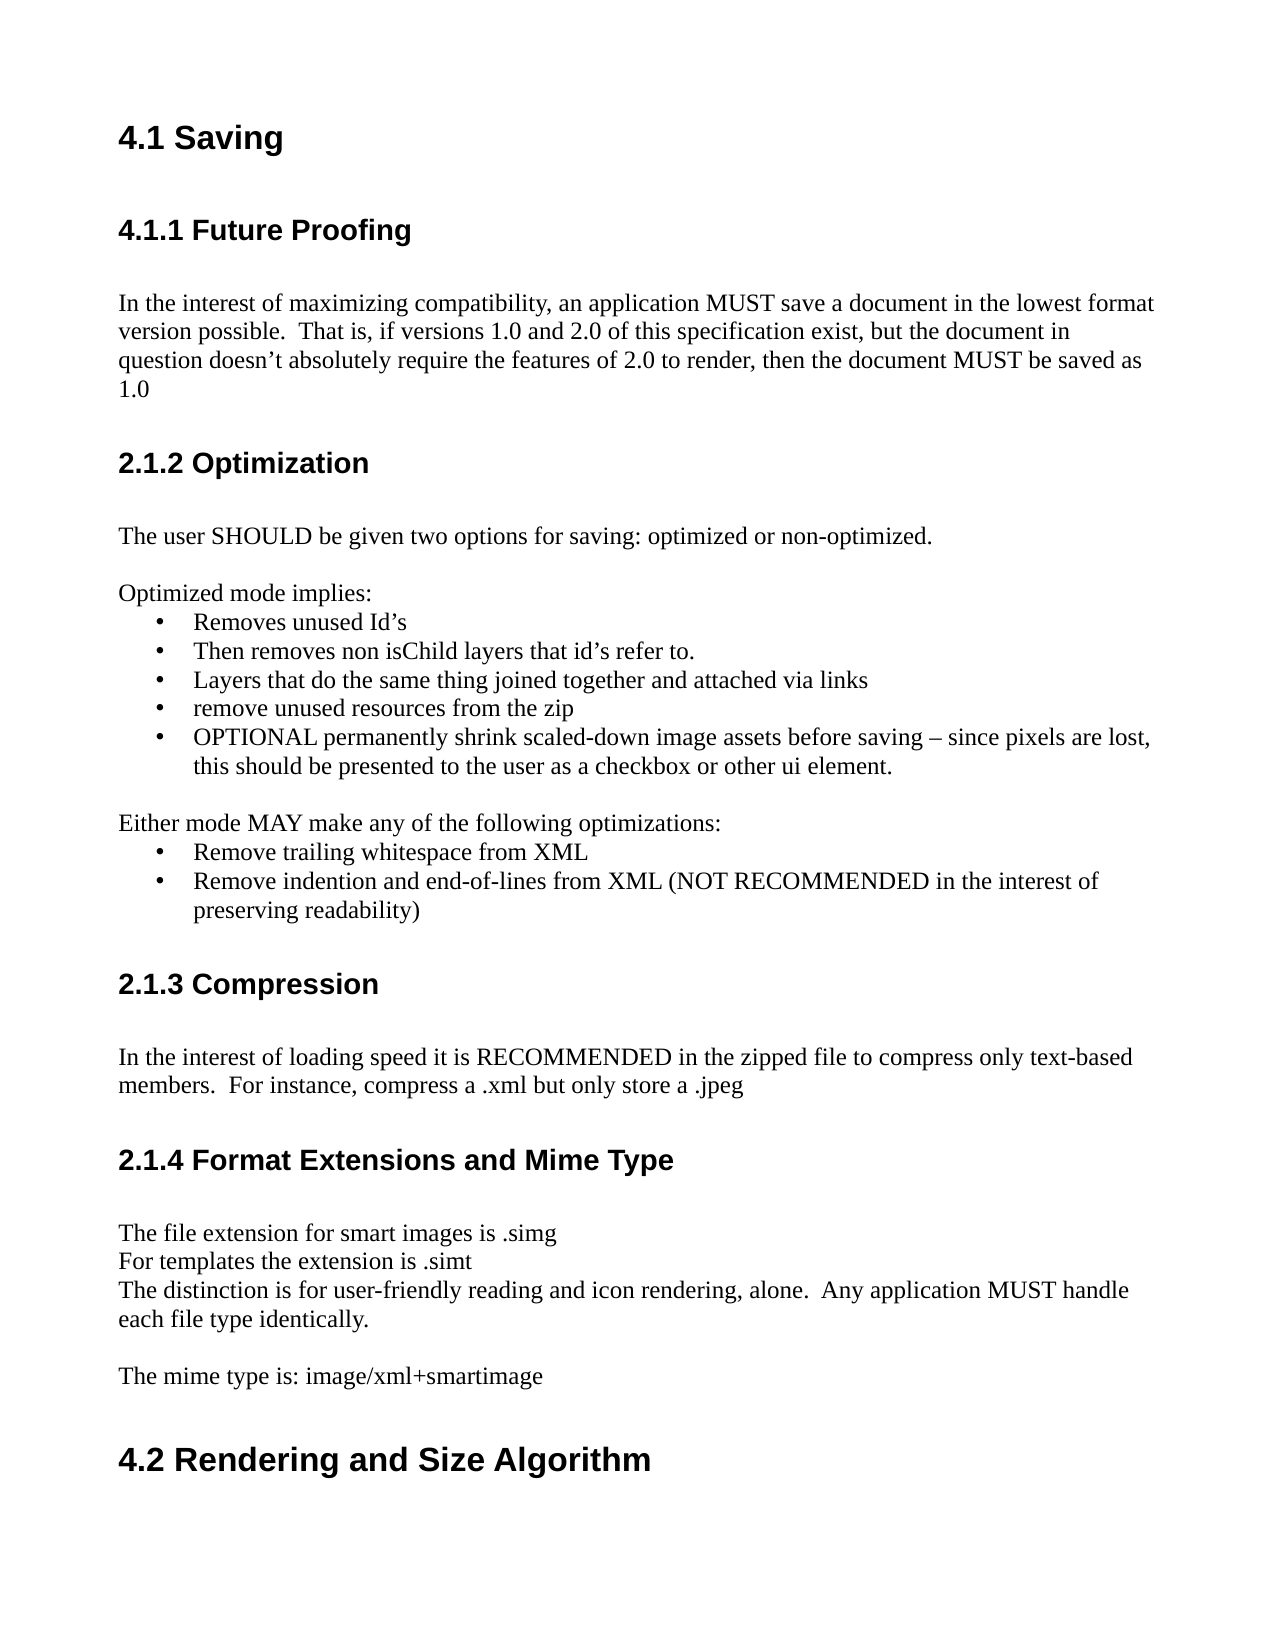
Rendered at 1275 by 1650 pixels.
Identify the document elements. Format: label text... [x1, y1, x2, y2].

subtitle 2.1.2 Optimization [118, 446, 1157, 480]
list Removes unused Id’s [156, 607, 1157, 636]
list Then removes non isChild layers that id’s refer to. [156, 636, 1157, 665]
subtitle 4.1 Saving [118, 118, 1157, 157]
list OPTIONAL permanently shrink scaled-down image assets before saving – since pixels are lost, this should be presented to the user as a checkbox or other ui element. [156, 722, 1157, 780]
text For templates the extension is .simt [118, 1246, 1157, 1275]
list Remove indention and end-of-lines from XML (NOT RECOMMENDED in the interest of preserving readability) [156, 866, 1157, 923]
text In the interest of loading speed it is RECOMMENDED in the zipped file to compress only text-based members. For instance, compress a .xml but only store a .jpeg [118, 1042, 1157, 1099]
subtitle 2.1.4 Format Extensions and Mime Type [118, 1143, 1157, 1176]
text The mime type is: image/xml+smartimage [118, 1361, 1157, 1390]
text In the interest of maximizing compatibility, an application MUST save a document in the lowest format version possible. That is, if versions 1.0 and 2.0 of this specification exist, but the document in question doesn’t absolutely require the features of 2.0 to render, then the document MUST be saved as 1.0 [118, 288, 1157, 403]
text The distinction is for user-friendly reading and icon rendering, alone. Any application MUST handle each file type identically. [118, 1275, 1157, 1333]
list Remove trailing whitespace from XML [156, 837, 1157, 866]
text Optimized mode implies: [118, 578, 1157, 607]
subtitle 2.1.3 Compression [118, 967, 1157, 1001]
text Either mode MAY make any of the following optimizations: [118, 808, 1157, 837]
text The user SHOULD be given two options for saving: optimized or non-optimized. [118, 521, 1157, 550]
text The file extension for smart images is .simg [118, 1218, 1157, 1246]
subtitle 4.2 Rendering and Size Algorithm [118, 1440, 1157, 1478]
list remove unused resources from the zip [156, 693, 1157, 722]
subtitle 4.1.1 Future Proofing [118, 213, 1157, 246]
list Layers that do the same thing joined together and attached via links [156, 665, 1157, 693]
